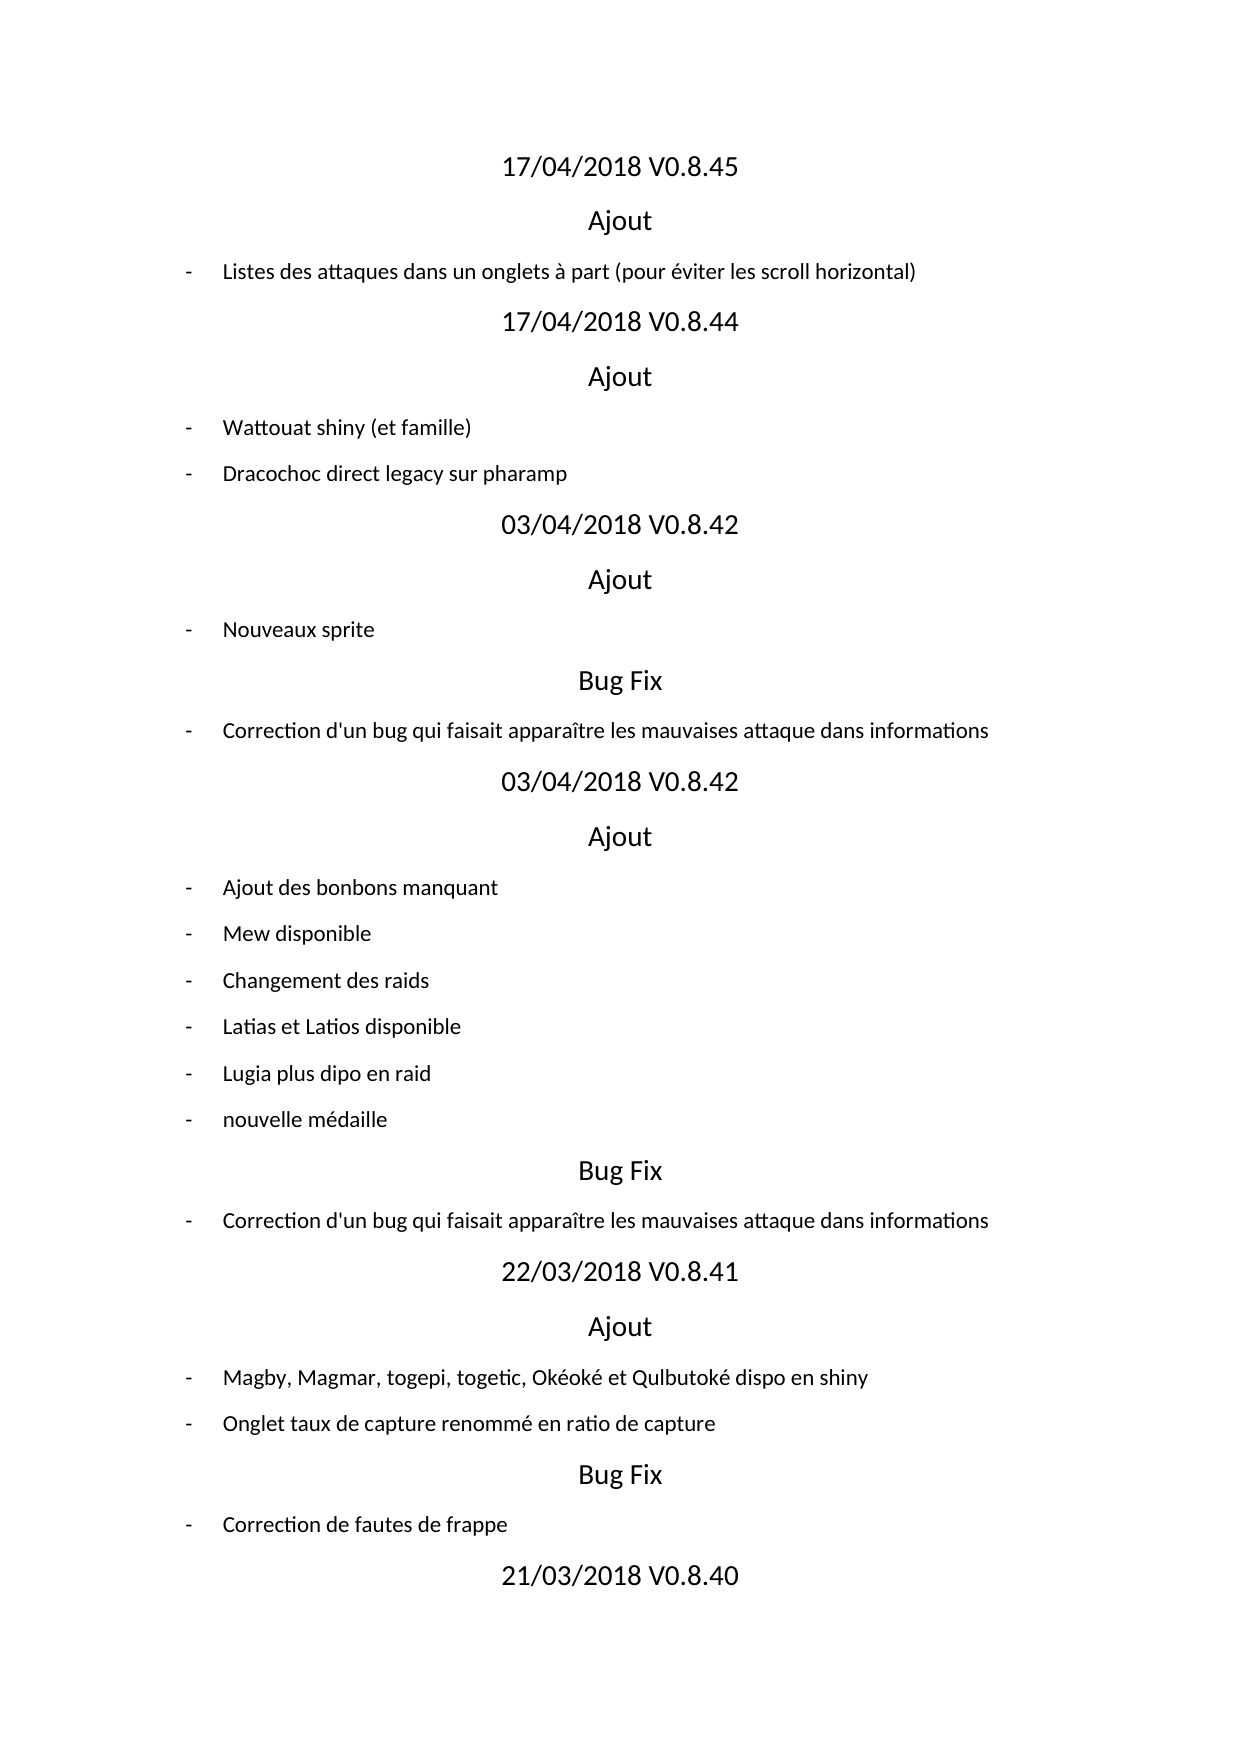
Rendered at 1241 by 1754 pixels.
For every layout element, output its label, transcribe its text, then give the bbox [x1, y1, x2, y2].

text Ajout [148, 358, 1093, 394]
list Correction d'un bug qui faisait apparaître les mauvaises attaque dans informations [185, 1207, 1093, 1235]
list Correction d'un bug qui faisait apparaître les mauvaises attaque dans informations [185, 717, 1093, 745]
list Ajout des bonbons manquant [185, 873, 1093, 901]
list Nouveaux sprite [185, 615, 1093, 643]
text 03/04/2018 V0.8.42 [148, 763, 1093, 799]
text Ajout [148, 202, 1093, 238]
list Bug Fix [148, 662, 1093, 698]
list Wattouat shiny (et famille) [185, 413, 1093, 441]
list Correction de fautes de frappe [185, 1510, 1093, 1538]
list Changement des raids [185, 966, 1093, 994]
list Dracochoc direct legacy sur pharamp [185, 459, 1093, 487]
list Mew disponible [185, 919, 1093, 947]
text 22/03/2018 V0.8.41 [148, 1253, 1093, 1289]
list Magby, Magmar, togepi, togetic, Okéoké et Qulbutoké dispo en shiny [185, 1363, 1093, 1391]
text Ajout [148, 818, 1093, 853]
list Bug Fix [148, 1456, 1093, 1491]
text 17/04/2018 V0.8.45 [148, 148, 1093, 183]
list Latias et Latios disponible [185, 1012, 1093, 1040]
list Bug Fix [148, 1152, 1093, 1188]
list Lugia plus dipo en raid [185, 1059, 1093, 1087]
list Listes des attaques dans un onglets à part (pour éviter les scroll horizontal) [185, 257, 1093, 285]
text 21/03/2018 V0.8.40 [148, 1557, 1093, 1593]
list Onglet taux de capture renommé en ratio de capture [185, 1409, 1093, 1437]
text 17/04/2018 V0.8.44 [148, 303, 1093, 339]
text Ajout [148, 1308, 1093, 1343]
text 03/04/2018 V0.8.42 [148, 506, 1093, 542]
list nouvelle médaille [185, 1105, 1093, 1133]
text Ajout [148, 561, 1093, 596]
